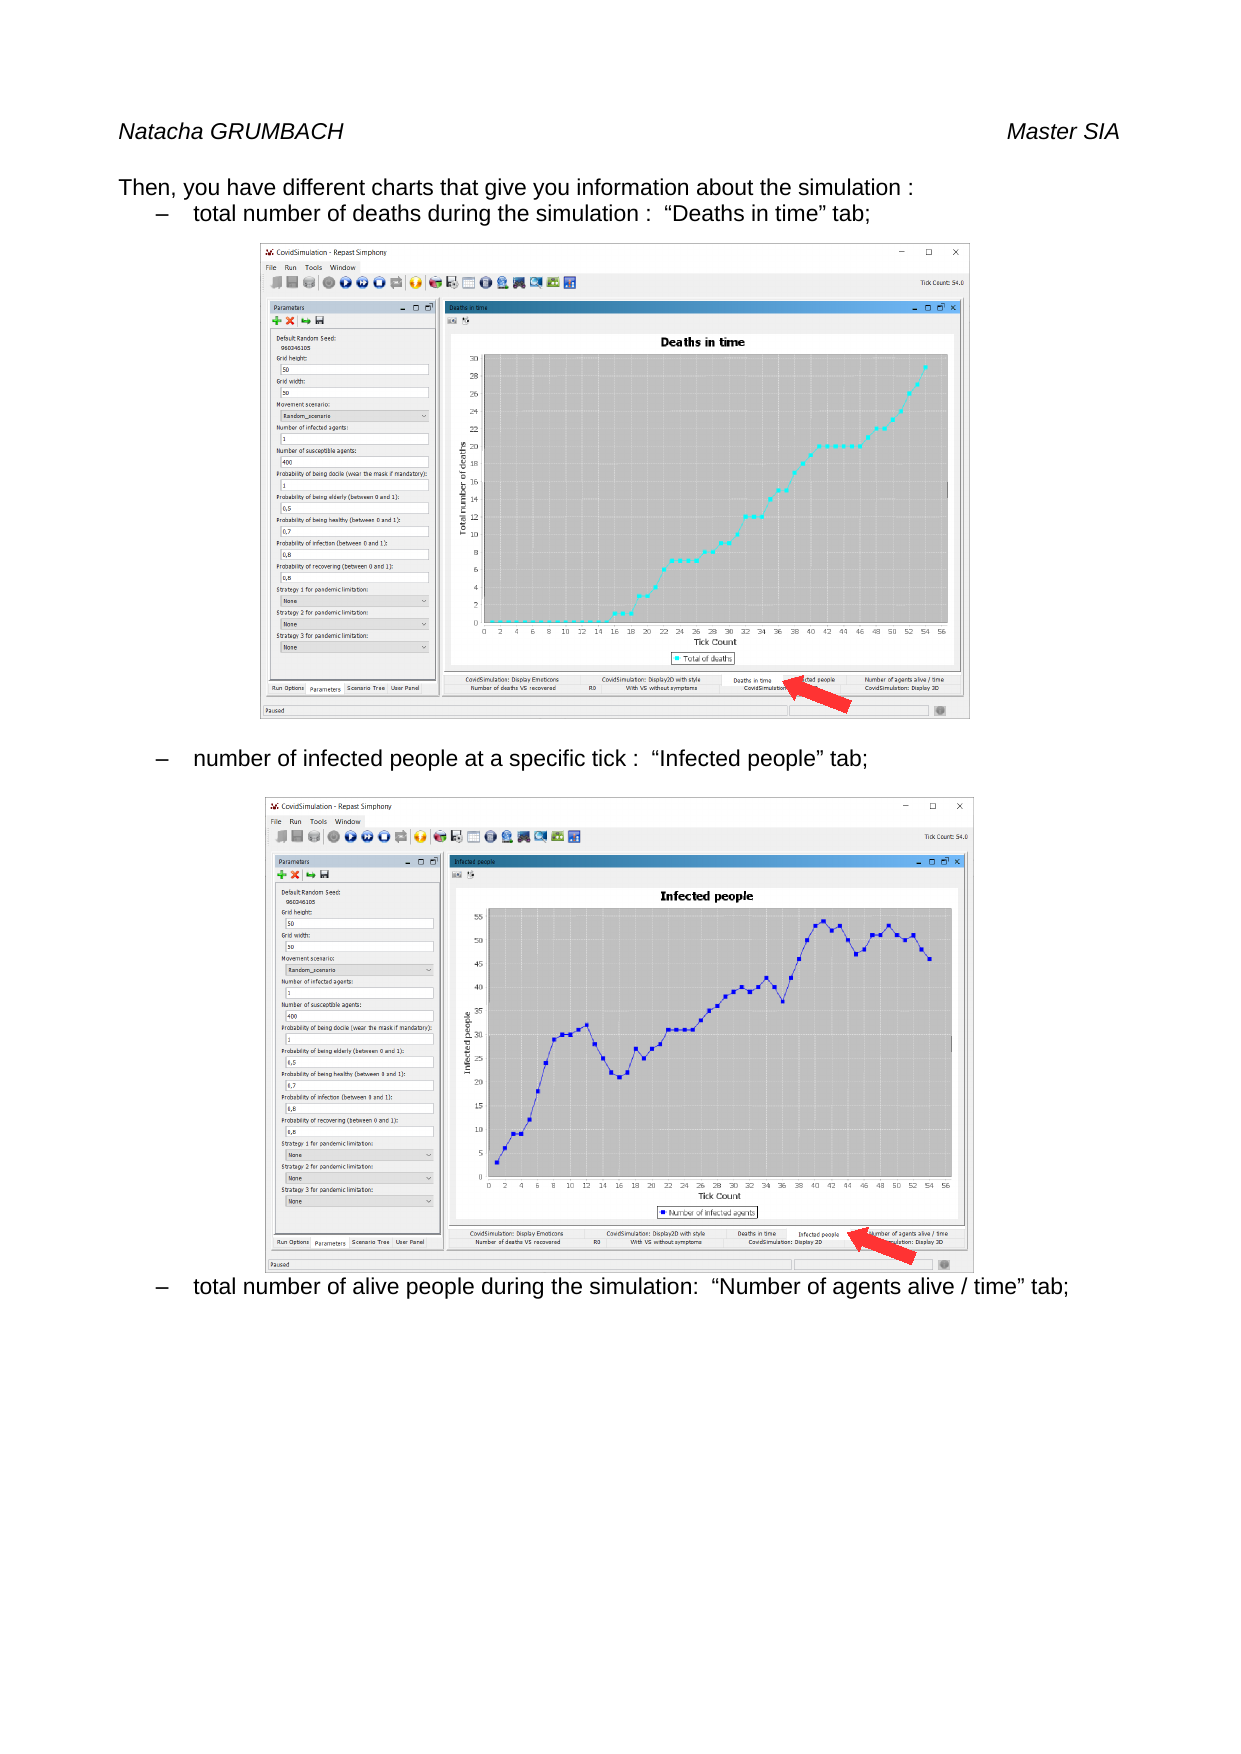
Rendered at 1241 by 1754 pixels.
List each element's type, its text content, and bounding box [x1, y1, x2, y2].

list number of infected people at a specific tick : “Infected people” tab; [156, 745, 1122, 772]
picture [260, 243, 970, 719]
list total number of alive people during the simulation: “Number of agents alive / time” tab; [156, 772, 1122, 1299]
list total number of deaths during the simulation : “Deaths in time” tab; [156, 200, 1122, 227]
picture [265, 797, 974, 1273]
text Then, you have different charts that give you information about the simulation : [118, 174, 1122, 200]
